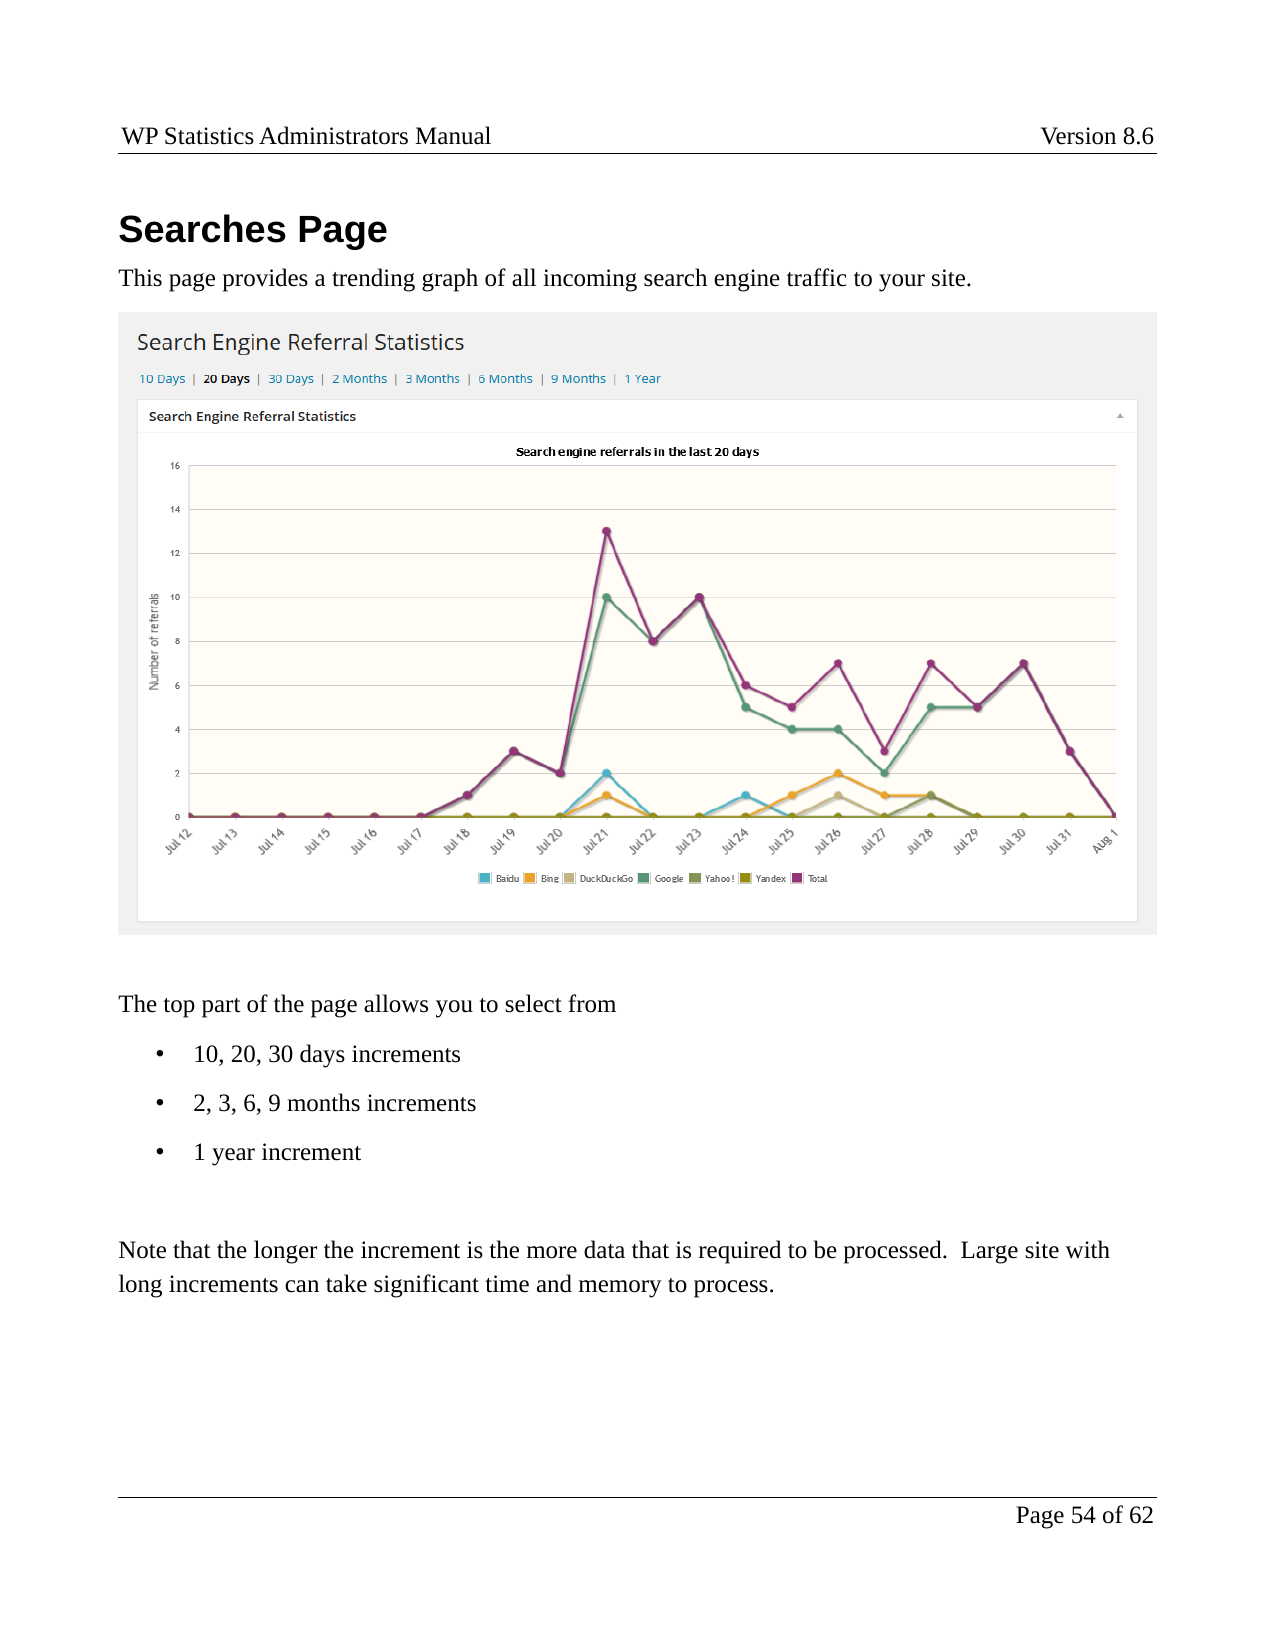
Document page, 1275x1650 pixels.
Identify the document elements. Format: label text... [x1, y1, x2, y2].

text The top part of the page allows you to select from [118, 989, 1157, 1018]
list 1 year increment [156, 1137, 1157, 1166]
text Note that the longer the increment is the more data that is required to be processed. Large site with long increments can take significant time and memory to process. [118, 1235, 1157, 1298]
picture [118, 312, 1157, 935]
text This page provides a trending graph of all incoming search engine traffic to your site. [118, 263, 1157, 292]
list 2, 3, 6, 9 months increments [156, 1088, 1157, 1116]
list 10, 20, 30 days increments [156, 1039, 1157, 1067]
subtitle Searches Page [118, 207, 1157, 251]
